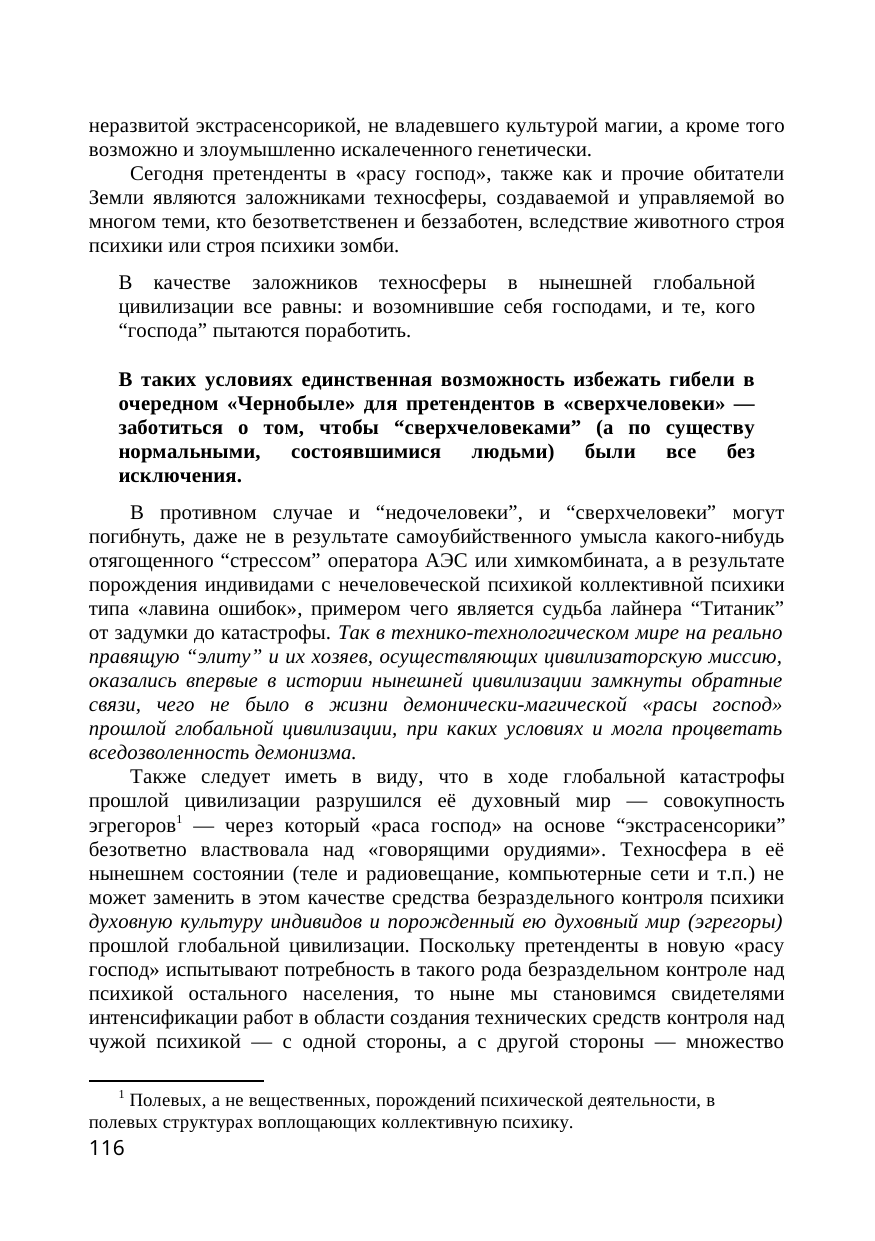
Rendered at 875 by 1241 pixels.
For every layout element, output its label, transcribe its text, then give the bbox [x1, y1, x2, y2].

text неразвитой экстрасенсорикой, не владевшего культурой магии, а кроме того возможно и злоумышленно искалеченного генетически. [89, 113, 785, 161]
text В противном случае и “недочеловеки”, и “сверхчеловеки” могут погибнуть, даже не в результате самоубийственного умысла какого-нибудь отягощенного “стрессом” оператора АЭС или химкомбината, а в результате порождения индивидами с нечеловеческой психикой коллективной психики типа «лавина ошибок», примером чего является судьба лайнера “Титаник” от задумки до катастрофы. Так в технико-технологическом мире на реально правящую “элиту” и их хозяев, осуществляющих цивилизаторскую миссию, оказались впервые в истории нынешней цивилизации замкнуты обратные связи, чего не было в жизни демонически-магической «расы господ» прошлой глобальной цивилизации, при каких условиях и могла процветать вседозволенность демонизма. [89, 499, 785, 764]
text В таких условиях единственная возможность избежать гибели в очередном «Чернобыле» для претендентов в «сверхчеловеки» — заботиться о том, чтобы “сверхчеловеками” (а по существу нормальными, состоявшимися людьми) были все без исключения. [118, 367, 756, 487]
text Сегодня претенденты в «расу господ», также как и прочие обитатели Земли являются заложниками техносферы, создаваемой и управляемой во многом теми, кто безответственен и беззаботен, вследствие животного строя психики или строя психики зомби. [89, 161, 785, 257]
text Полевых, а не вещественных, порождений психической деятельности, в полевых структурах воплощающих коллективную психику. [89, 1087, 785, 1133]
text В качестве заложников техносферы в нынешней глобальной цивилизации все равны: и возомнившие себя господами, и те, кого “господа” пытаются поработить. [118, 269, 756, 342]
text Также следует иметь в виду, что в ходе глобальной катастрофы прошлой цивилизации разрушился её духовный мир — совокупность эгрегоров — через который «раса господ» на основе “экстра­сен­со­рики” безответно властвовала над «говорящими орудиями». Техносфера в её нынешнем состоянии (теле и радиовещание, компьютерные сети и т.п.) не может заменить в этом качестве средства безраздельного контроля психики духовную культуру индивидов и порожденный ею духовный мир (эгрегоры) прошлой глобальной цивилизации. Поскольку претенденты в новую «расу господ» испытывают потребность в такого рода безраздельном контроле над психикой остального населения, то ныне мы становимся свидетелями интенсификации работ в области создания технических средств контроля над чужой психикой — с одной стороны, а с другой стороны — множество [89, 764, 785, 1053]
